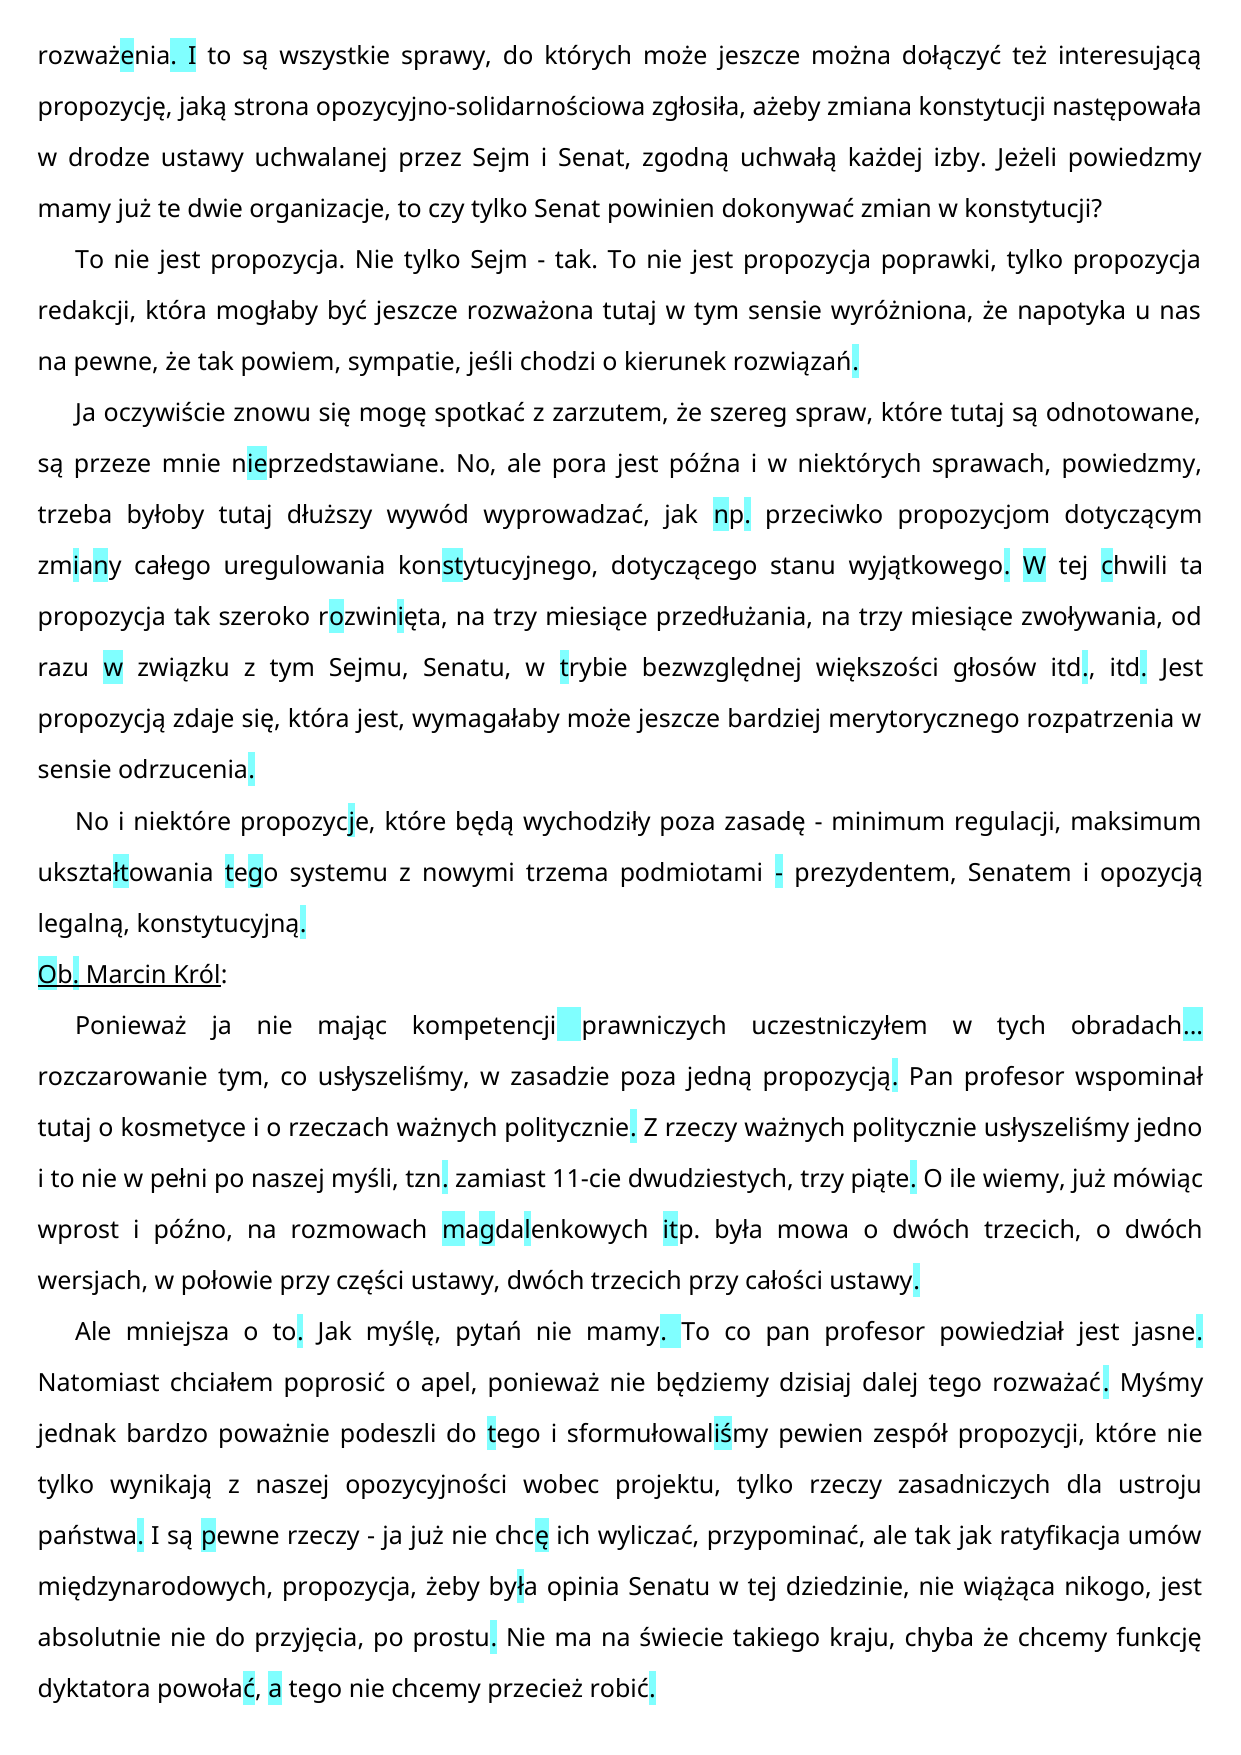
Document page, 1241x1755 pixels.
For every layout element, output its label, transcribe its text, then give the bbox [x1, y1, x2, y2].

text To nie jest propozycja. Nie tylko Sejm - tak. To nie jest propozycja poprawki, tylko propozycja redakcji, która mogłaby być jeszcze rozważona tutaj w tym sensie wyróżniona, że napotyka u nas na pewne, że tak powiem, sympatie, jeśli chodzi o kierunek rozwiązań. [37, 242, 1203, 378]
text Ja oczywiście znowu się mogę spotkać z zarzutem, że szereg spraw, które tutaj są odnotowane, są przeze mnie nieprzedstawiane. No, ale pora jest późna i w niektórych sprawach, powiedzmy, trzeba byłoby tutaj dłuższy wywód wyprowadzać, jak np. przeciwko propozycjom dotyczącym zmiany całego uregulowania konstytucyjnego, dotyczącego stanu wyjątkowego. W tej chwili ta propozycja tak szeroko rozwinięta, na trzy miesiące przedłużania, na trzy miesiące zwoływania, od razu w związku z tym Sejmu, Senatu, w trybie bezwzględnej większości głosów itd., itd. Jest propozycją zdaje się, która jest, wymagałaby może jeszcze bardziej merytorycznego rozpatrzenia w sensie odrzucenia. [37, 395, 1203, 786]
text Ob. Marcin Król: [37, 956, 1203, 990]
text No i niektóre propozycje, które będą wychodziły poza zasadę - minimum regulacji, maksimum ukształtowania tego systemu z nowymi trzema podmiotami - prezydentem, Senatem i opozycją legalną, konstytucyjną. [37, 803, 1203, 939]
text Ponieważ ja nie mając kompetencji prawniczych uczestniczyłem w tych obradach... rozczarowanie tym, co usłyszeliśmy, w zasadzie poza jedną propozycją. Pan profesor wspominał tutaj o kosmetyce i o rzeczach ważnych politycznie. Z rzeczy ważnych politycznie usłyszeliśmy jedno i to nie w pełni po naszej myśli, tzn. zamiast 11-cie dwudziestych, trzy piąte. O ile wiemy, już mówiąc wprost i późno, na rozmowach magdalenkowych itp. była mowa o dwóch trzecich, o dwóch wersjach, w połowie przy części ustawy, dwóch trzecich przy całości ustawy. [37, 1007, 1203, 1297]
text Ale mniejsza o to. Jak myślę, pytań nie mamy. To co pan profesor powiedział jest jasne. Natomiast chciałem poprosić o apel, ponieważ nie będziemy dzisiaj dalej tego rozważać. Myśmy jednak bardzo poważnie podeszli do tego i sformułowaliśmy pewien zespół propozycji, które nie tylko wynikają z naszej opozycyjności wobec projektu, tylko rzeczy zasadniczych dla ustroju państwa. I są pewne rzeczy - ja już nie chcę ich wyliczać, przypominać, ale tak jak ratyfikacja umów międzynarodowych, propozycja, żeby była opinia Senatu w tej dziedzinie, nie wiążąca nikogo, jest absolutnie nie do przyjęcia, po prostu. Nie ma na świecie takiego kraju, chyba że chcemy funkcję dyktatora powołać, a tego nie chcemy przecież robić. [37, 1313, 1203, 1705]
text rozważenia. I to są wszystkie sprawy, do których może jeszcze można dołączyć też interesującą propozycję, jaką strona opozycyjno-solidarnościowa zgłosiła, ażeby zmiana konstytucji następowała w drodze ustawy uchwalanej przez Sejm i Senat, zgodną uchwałą każdej izby. Jeżeli powiedzmy mamy już te dwie organizacje, to czy tylko Senat powinien dokonywać zmian w konstytucji? [37, 37, 1203, 225]
